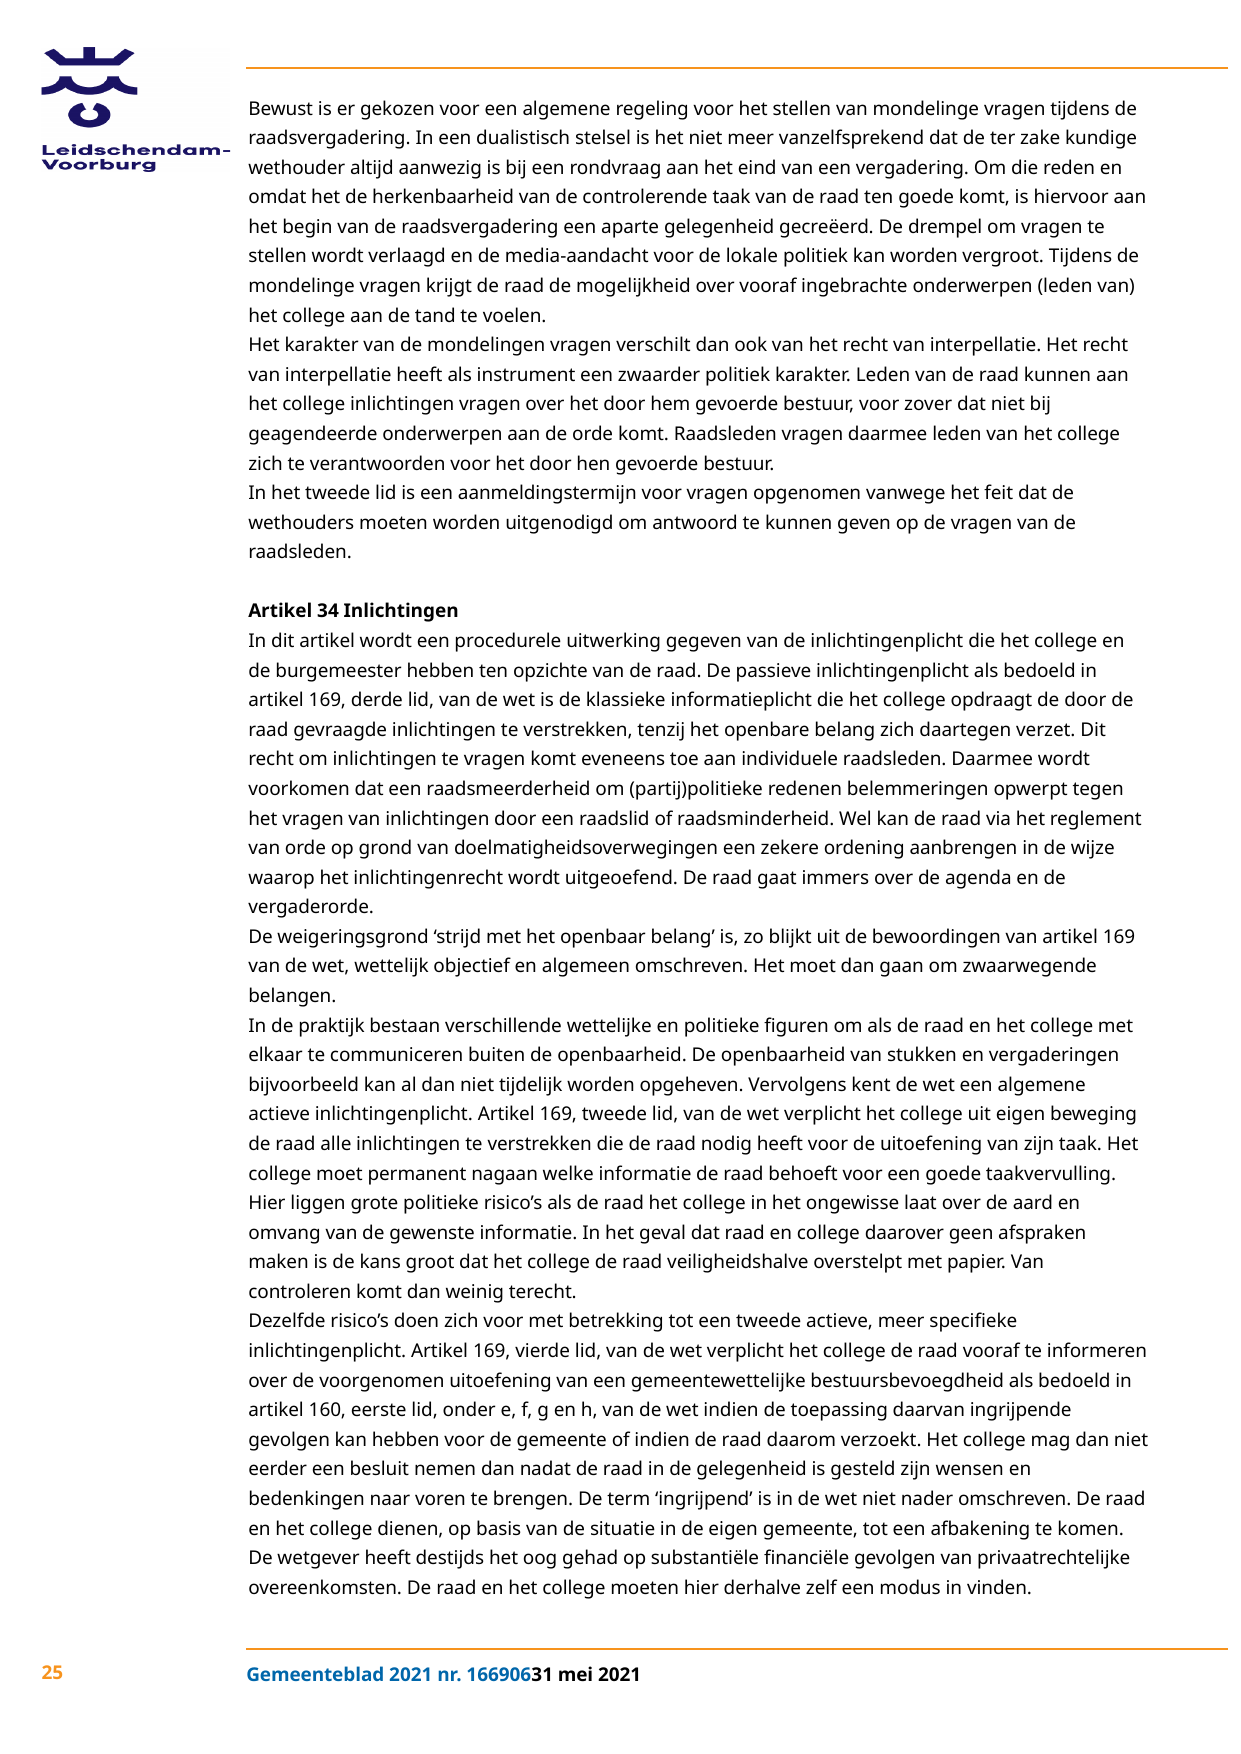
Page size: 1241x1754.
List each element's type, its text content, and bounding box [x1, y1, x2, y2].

text Bewust is er gekozen voor een algemene regeling voor het stellen van mondelinge vragen tijdens de raadsvergadering. In een dualistisch stelsel is het niet meer vanzelfsprekend dat de ter zake kundige wethouder altijd aanwezig is bij een rondvraag aan het eind van een vergadering. Om die reden en omdat het de herkenbaarheid van de controlerende taak van de raad ten goede komt, is hiervoor aan het begin van de raadsvergadering een aparte gelegenheid gecreëerd. De drempel om vragen te stellen wordt verlaagd en de media-aandacht voor de lokale politiek kan worden vergroot. Tijdens de mondelinge vragen krijgt de raad de mogelijkheid over vooraf ingebrachte onderwerpen (leden van) het college aan de tand te voelen. [248, 95, 1152, 328]
text Artikel 34 Inlichtingen [248, 598, 1152, 623]
text De weigeringsgrond ‘strijd met het openbaar belang’ is, zo blijkt uit de bewoordingen van artikel 169 van de wet, wettelijk objectief en algemeen omschreven. Het moet dan gaan om zwaarwegende belangen. [248, 923, 1152, 1008]
text In dit artikel wordt een procedurele uitwerking gegeven van de inlichtingenplicht die het college en de burgemeester hebben ten opzichte van de raad. De passieve inlichtingenplicht als bedoeld in artikel 169, derde lid, van de wet is de klassieke informatieplicht die het college opdraagt de door de raad gevraagde inlichtingen te verstrekken, tenzij het openbare belang zich daartegen verzet. Dit recht om inlichtingen te vragen komt eveneens toe aan individuele raadsleden. Daarmee wordt voorkomen dat een raadsmeerderheid om (partij)politieke redenen belemmeringen opwerpt tegen het vragen van inlichtingen door een raadslid of raadsminderheid. Wel kan de raad via het reglement van orde op grond van doelmatigheidsoverwegingen een zekere ordening aanbrengen in de wijze waarop het inlichtingenrecht wordt uitgeoefend. De raad gaat immers over de agenda en de vergaderorde. [248, 627, 1152, 919]
text Dezelfde risico’s doen zich voor met betrekking tot een tweede actieve, meer specifieke inlichtingenplicht. Artikel 169, vierde lid, van de wet verplicht het college de raad vooraf te informeren over de voorgenomen uitoefening van een gemeentewettelijke bestuursbevoegdheid als bedoeld in artikel 160, eerste lid, onder e, f, g en h, van de wet indien de toepassing daarvan ingrijpende gevolgen kan hebben voor de gemeente of indien de raad daarom verzoekt. Het college mag dan niet eerder een besluit nemen dan nadat de raad in de gelegenheid is gesteld zijn wensen en bedenkingen naar voren te brengen. De term ‘ingrijpend’ is in de wet niet nader omschreven. De raad en het college dienen, op basis van de situatie in de eigen gemeente, tot een afbakening te komen. De wetgever heeft destijds het oog gehad op substantiële financiële gevolgen van privaatrechtelijke overeenkomsten. De raad en het college moeten hier derhalve zelf een modus in vinden. [248, 1308, 1152, 1600]
picture [41, 47, 231, 172]
text In het tweede lid is een aanmeldingstermijn voor vragen opgenomen vanwege het feit dat de wethouders moeten worden uitgenodigd om antwoord te kunnen geven op de vragen van de raadsleden. [248, 479, 1152, 564]
text In de praktijk bestaan verschillende wettelijke en politieke figuren om als de raad en het college met elkaar te communiceren buiten de openbaarheid. De openbaarheid van stukken en vergaderingen bijvoorbeeld kan al dan niet tijdelijk worden opgeheven. Vervolgens kent de wet een algemene actieve inlichtingenplicht. Artikel 169, tweede lid, van de wet verplicht het college uit eigen beweging de raad alle inlichtingen te verstrekken die de raad nodig heeft voor de uitoefening van zijn taak. Het college moet permanent nagaan welke informatie de raad behoeft voor een goede taakvervulling. Hier liggen grote politieke risico’s als de raad het college in het ongewisse laat over de aard en omvang van de gewenste informatie. In het geval dat raad en college daarover geen afspraken maken is de kans groot dat het college de raad veiligheidshalve overstelpt met papier. Van controleren komt dan weinig terecht. [248, 1012, 1152, 1304]
text Het karakter van de mondelingen vragen verschilt dan ook van het recht van interpellatie. Het recht van interpellatie heeft als instrument een zwaarder politiek karakter. Leden van de raad kunnen aan het college inlichtingen vragen over het door hem gevoerde bestuur, voor zover dat niet bij geagendeerde onderwerpen aan de orde komt. Raadsleden vragen daarmee leden van het college zich te verantwoorden voor het door hen gevoerde bestuur. [248, 331, 1152, 476]
